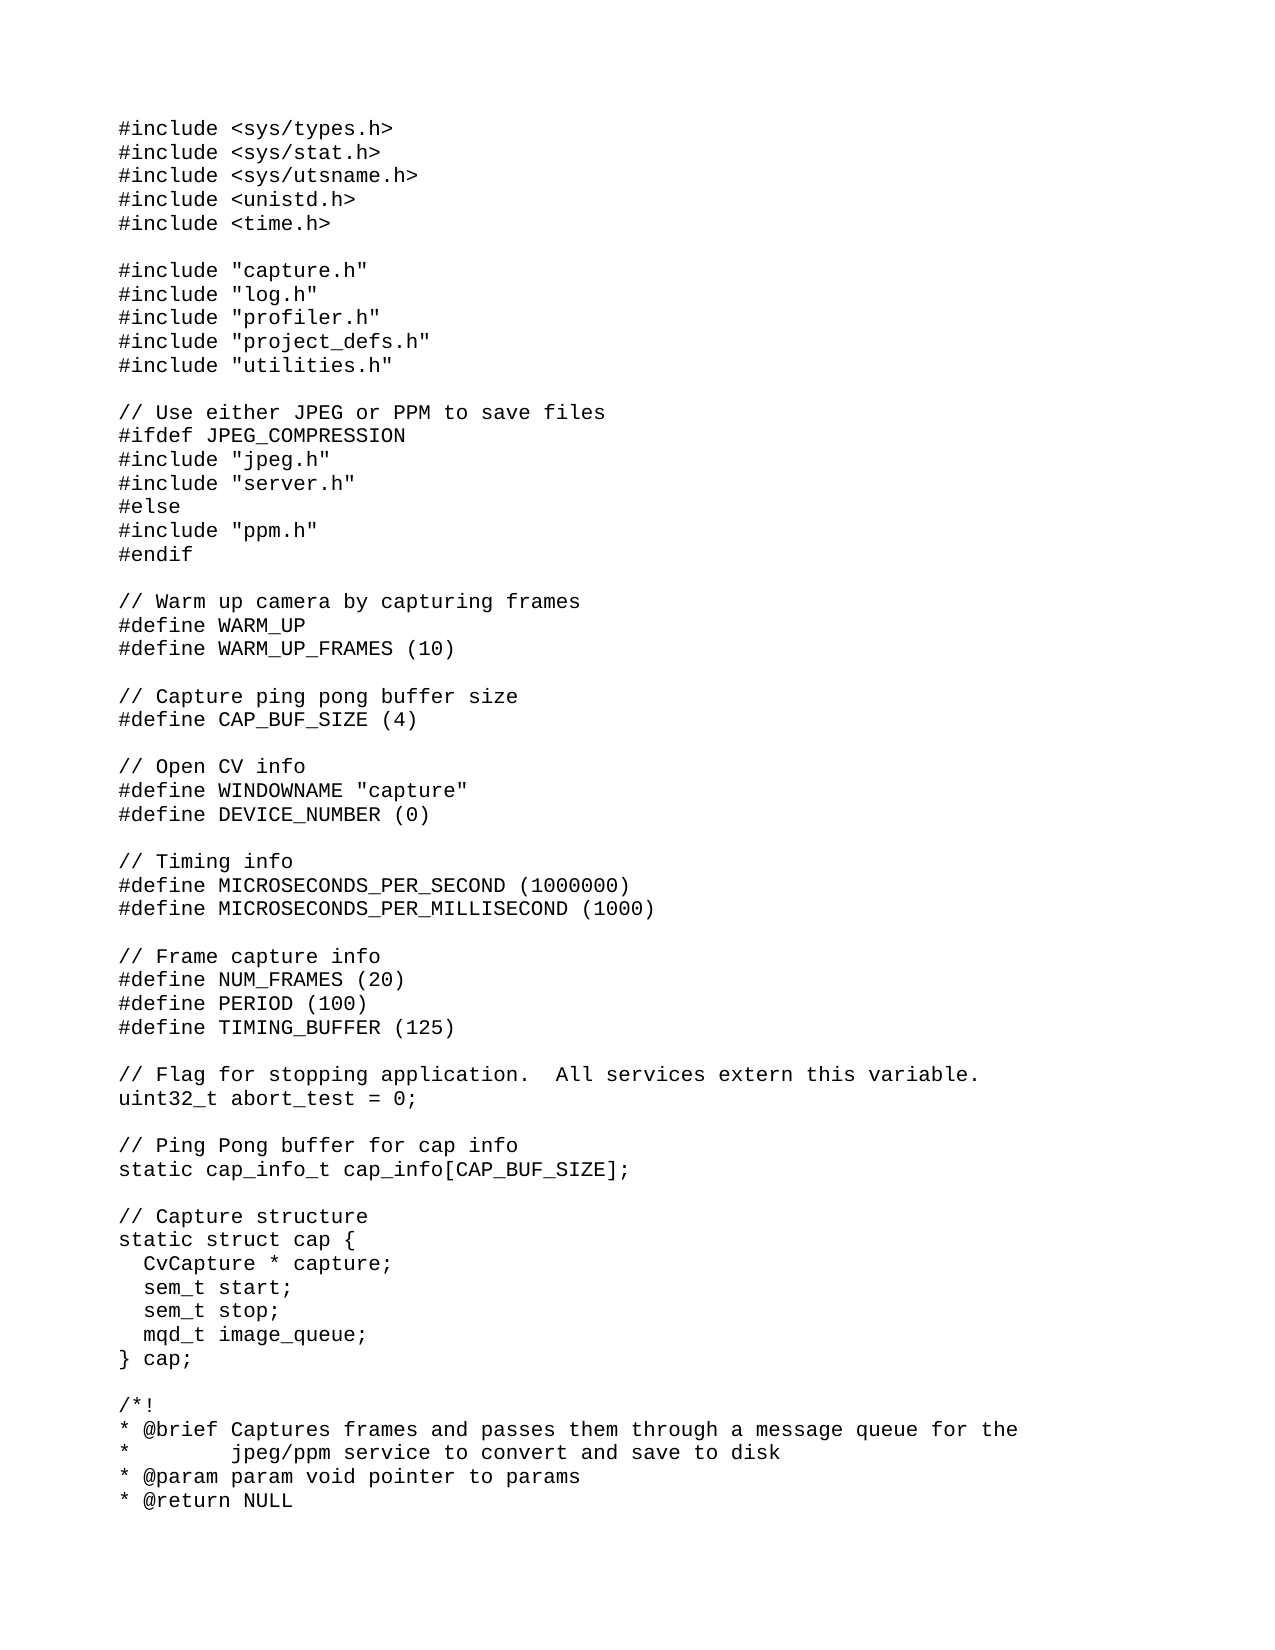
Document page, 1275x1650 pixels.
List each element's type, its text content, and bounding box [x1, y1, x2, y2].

text #define TIMING_BUFFER (125) [118, 1017, 1157, 1040]
text } cap; [118, 1348, 1157, 1371]
text // Flag for stopping application. All services extern this variable. [118, 1064, 1157, 1088]
text #else [118, 496, 1157, 520]
text // Frame capture info [118, 946, 1157, 969]
text * @brief Captures frames and passes them through a message queue for the [118, 1419, 1157, 1442]
text #include "server.h" [118, 473, 1157, 496]
text sem_t stop; [118, 1300, 1157, 1324]
text #define WARM_UP [118, 615, 1157, 638]
text uint32_t abort_test = 0; [118, 1088, 1157, 1111]
text #include "profiler.h" [118, 307, 1157, 331]
text #define WINDOWNAME "capture" [118, 780, 1157, 804]
text #define MICROSECONDS_PER_SECOND (1000000) [118, 875, 1157, 898]
text #include <time.h> [118, 213, 1157, 236]
text // Timing info [118, 851, 1157, 875]
text // Warm up camera by capturing frames [118, 591, 1157, 615]
text CvCapture * capture; [118, 1253, 1157, 1277]
text mqd_t image_queue; [118, 1324, 1157, 1348]
text // Capture structure [118, 1206, 1157, 1229]
text #include "jpeg.h" [118, 449, 1157, 473]
text #define PERIOD (100) [118, 993, 1157, 1017]
text static struct cap { [118, 1229, 1157, 1253]
text #include <sys/utsname.h> [118, 165, 1157, 189]
text // Capture ping pong buffer size [118, 686, 1157, 709]
text #include "log.h" [118, 284, 1157, 307]
text #define MICROSECONDS_PER_MILLISECOND (1000) [118, 898, 1157, 922]
text #define NUM_FRAMES (20) [118, 969, 1157, 993]
text #define WARM_UP_FRAMES (10) [118, 638, 1157, 662]
text static cap_info_t cap_info[CAP_BUF_SIZE]; [118, 1158, 1157, 1182]
text #include <unistd.h> [118, 189, 1157, 213]
text #include "project_defs.h" [118, 331, 1157, 354]
text // Ping Pong buffer for cap info [118, 1135, 1157, 1158]
text * @param param void pointer to params [118, 1466, 1157, 1489]
text #include "ppm.h" [118, 520, 1157, 544]
text // Use either JPEG or PPM to save files [118, 402, 1157, 426]
text /*! [118, 1395, 1157, 1419]
text #ifdef JPEG_COMPRESSION [118, 426, 1157, 449]
text #include <sys/types.h> [118, 118, 1157, 142]
text * @return NULL [118, 1489, 1157, 1513]
text #include "utilities.h" [118, 354, 1157, 378]
text sem_t start; [118, 1277, 1157, 1300]
text #endif [118, 544, 1157, 567]
text #define CAP_BUF_SIZE (4) [118, 709, 1157, 733]
text * jpeg/ppm service to convert and save to disk [118, 1442, 1157, 1466]
text #include "capture.h" [118, 260, 1157, 284]
text #include <sys/stat.h> [118, 142, 1157, 165]
text #define DEVICE_NUMBER (0) [118, 804, 1157, 827]
text // Open CV info [118, 757, 1157, 780]
